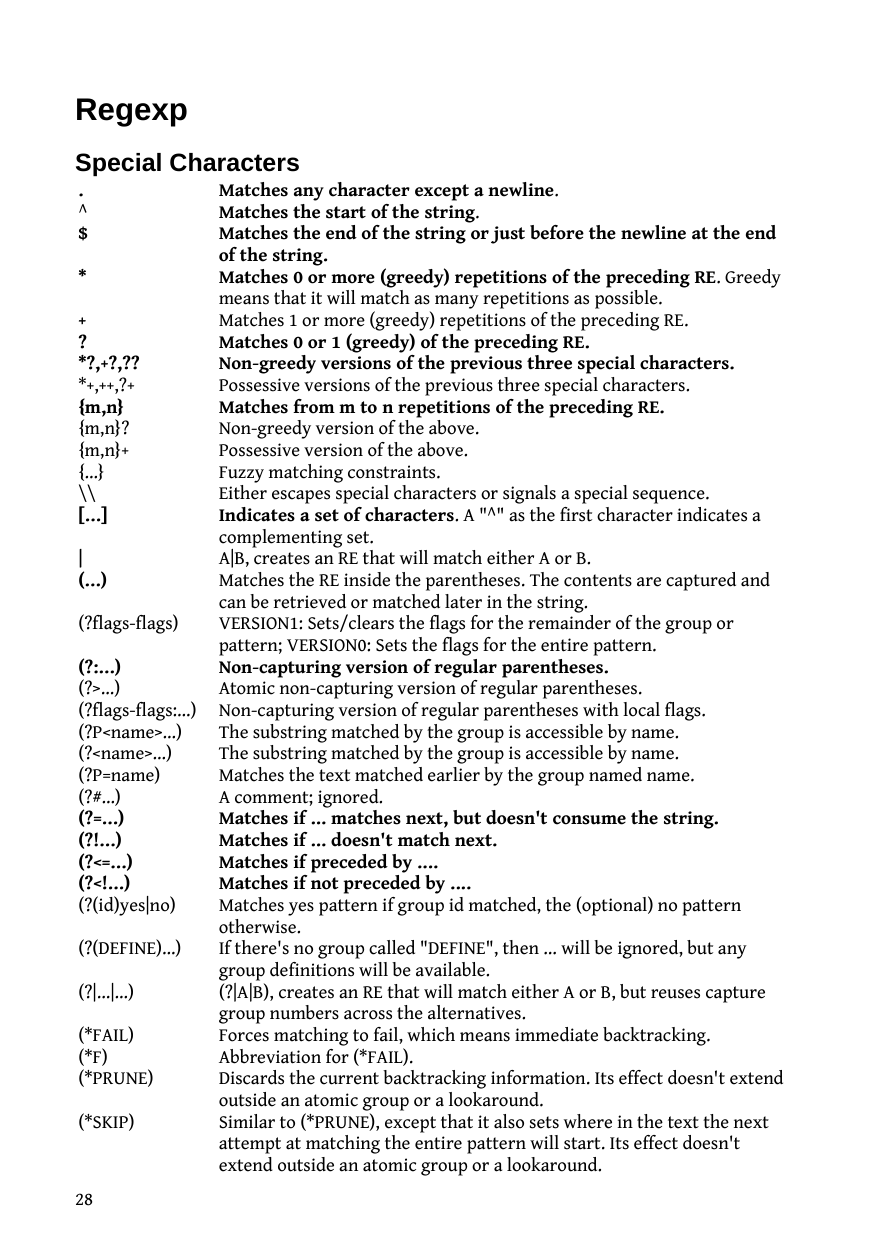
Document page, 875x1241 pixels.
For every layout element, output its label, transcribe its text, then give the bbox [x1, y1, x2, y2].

table_cell (*F) [75, 1047, 216, 1068]
table_cell (*PRUNE) [75, 1068, 216, 1112]
table_cell ? [75, 332, 216, 353]
table_cell \\ [75, 483, 216, 505]
table_cell Matches if ... doesn't match next. [216, 830, 796, 852]
table_cell (?=…) [75, 808, 216, 830]
subtitle Special Characters [75, 148, 799, 177]
table_cell Atomic non-capturing version of regular parentheses. [216, 678, 796, 700]
table_cell (…) [75, 570, 216, 613]
table_cell If there's no group called "DEFINE", then ... will be ignored, but any group definitions will be available. [216, 938, 796, 982]
table_cell | [75, 548, 216, 570]
table_cell (?!…) [75, 830, 216, 852]
table_cell (?<=…) [75, 852, 216, 873]
table_cell Matches the end of the string or just before the newline at the end of the string. [216, 223, 796, 267]
table_cell (?:…) [75, 657, 216, 678]
table_cell Possessive versions of the previous three special characters. [216, 375, 796, 397]
table_cell Non-greedy version of the above. [216, 418, 796, 440]
table_cell (?|A|B), creates an RE that will match either A or B, but reuses capture group numbers across the alternatives. [216, 982, 796, 1025]
table_cell Matches if not preceded by .... [216, 873, 796, 895]
table_cell Possessive version of the above. [216, 440, 796, 462]
table_cell (*SKIP) [75, 1112, 216, 1177]
table_cell The substring matched by the group is accessible by name. [216, 722, 796, 743]
table_cell (?(id)yes|no) [75, 895, 216, 938]
table_header . [75, 180, 216, 202]
table_cell {m,n} [75, 397, 216, 418]
table_cell Similar to (*PRUNE), except that it also sets where in the text the next attempt at matching the entire pattern will start. Its effect doesn't extend outside an atomic group or a lookaround. [216, 1112, 796, 1177]
table_cell * [75, 267, 216, 310]
table_cell Indicates a set of characters. A "^" as the first character indicates a complementing set. [216, 505, 796, 548]
table_header Matches any character except a newline. [216, 180, 796, 202]
table_cell {…} [75, 462, 216, 483]
table_cell VERSION1: Sets/clears the flags for the remainder of the group or pattern; VERSION0: Sets the flags for the entire pattern. [216, 613, 796, 657]
table_cell (?(DEFINE)…) [75, 938, 216, 982]
table_cell (?|...|…) [75, 982, 216, 1025]
table_cell Matches if preceded by .... [216, 852, 796, 873]
table_cell (?P=name) [75, 765, 216, 787]
table_cell (?flags-flags) [75, 613, 216, 657]
table_cell (?P<name>…) [75, 722, 216, 743]
table_cell Abbreviation for (*FAIL). [216, 1047, 796, 1068]
table_cell Matches 1 or more (greedy) repetitions of the preceding RE. [216, 310, 796, 332]
table_cell Fuzzy matching constraints. [216, 462, 796, 483]
table_cell (*FAIL) [75, 1025, 216, 1047]
table_cell Non-capturing version of regular parentheses with local flags. [216, 700, 796, 722]
table_cell (?#…) [75, 787, 216, 808]
subtitle Regexp [75, 91, 799, 127]
table_cell ^ [75, 202, 216, 223]
table_cell $ [75, 223, 216, 267]
table_cell *?,+?,?? [75, 353, 216, 375]
table_cell A|B, creates an RE that will match either A or B. [216, 548, 796, 570]
table_cell Matches the text matched earlier by the group named name. [216, 765, 796, 787]
table_cell (?<!…) [75, 873, 216, 895]
table_cell Non-capturing version of regular parentheses. [216, 657, 796, 678]
table_cell A comment; ignored. [216, 787, 796, 808]
table_cell {m,n}+ [75, 440, 216, 462]
table_cell + [75, 310, 216, 332]
table_cell The substring matched by the group is accessible by name. [216, 743, 796, 765]
table_cell (?>…) [75, 678, 216, 700]
table_cell (?flags-flags:…) [75, 700, 216, 722]
table_cell Matches if ... matches next, but doesn't consume the string. [216, 808, 796, 830]
table_cell Non-greedy versions of the previous three special characters. [216, 353, 796, 375]
table_cell Either escapes special characters or signals a special sequence. [216, 483, 796, 505]
table_cell Matches the start of the string. [216, 202, 796, 223]
table_cell Matches the RE inside the parentheses. The contents are captured and can be retrieved or matched later in the string. [216, 570, 796, 613]
table_cell Matches yes pattern if group id matched, the (optional) no pattern otherwise. [216, 895, 796, 938]
table_cell *+,++,?+ [75, 375, 216, 397]
table_cell Discards the current backtracking information. Its effect doesn't extend outside an atomic group or a lookaround. [216, 1068, 796, 1112]
table_cell Matches 0 or 1 (greedy) of the preceding RE. [216, 332, 796, 353]
table_cell Forces matching to fail, which means immediate backtracking. [216, 1025, 796, 1047]
table_cell Matches 0 or more (greedy) repetitions of the preceding RE. Greedy means that it will match as many repetitions as possible. [216, 267, 796, 310]
table_cell {m,n}? [75, 418, 216, 440]
table_cell […] [75, 505, 216, 548]
table_cell (?<name>…) [75, 743, 216, 765]
table_cell Matches from m to n repetitions of the preceding RE. [216, 397, 796, 418]
